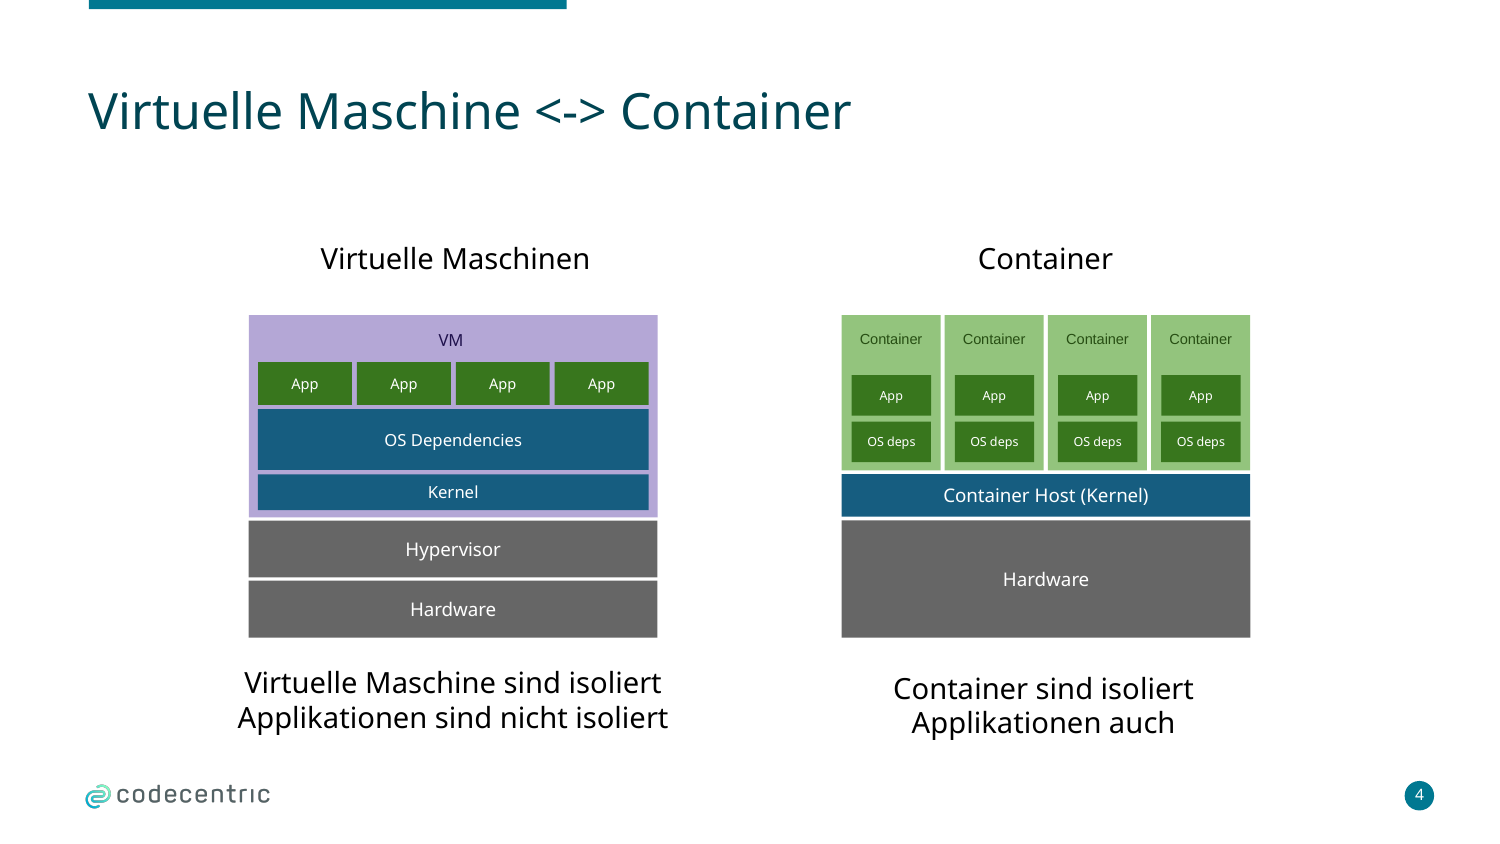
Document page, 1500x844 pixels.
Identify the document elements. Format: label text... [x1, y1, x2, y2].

text_box OS deps [851, 421, 931, 463]
text_box Hardware [841, 520, 1251, 638]
text_box App [851, 375, 932, 416]
text_box VM [248, 315, 658, 518]
picture [65, 763, 289, 828]
text_box App [258, 362, 352, 405]
text_box App [1058, 375, 1138, 416]
slide_number [1396, 783, 1443, 808]
title Virtuelle Maschine <-> Container [88, 86, 1397, 152]
text_box Container Host (Kernel) [841, 474, 1251, 517]
text_box Virtuelle Maschinen [291, 225, 620, 283]
text_box Container [899, 225, 1192, 283]
text_box OS deps [1057, 421, 1138, 463]
text_box Virtuelle Maschine sind isoliert Applikationen sind nicht isoliert [171, 648, 735, 721]
text_box Container sind isoliert Applikationen auch [813, 654, 1274, 727]
text_box Container [841, 315, 941, 471]
text_box Hypervisor [248, 520, 658, 578]
text_box App [954, 375, 1035, 416]
text_box Container [944, 315, 1044, 471]
text_box OS Dependencies [257, 409, 649, 470]
text_box OS deps [954, 421, 1035, 463]
text_box Container [1151, 315, 1251, 471]
text_box App [356, 362, 451, 405]
text_box OS deps [1161, 421, 1241, 463]
text_box App [554, 362, 649, 405]
text_box Hardware [248, 580, 658, 638]
text_box App [455, 362, 550, 405]
text_box Container [1047, 315, 1147, 471]
text_box Kernel [257, 474, 649, 511]
text_box App [1161, 375, 1241, 416]
